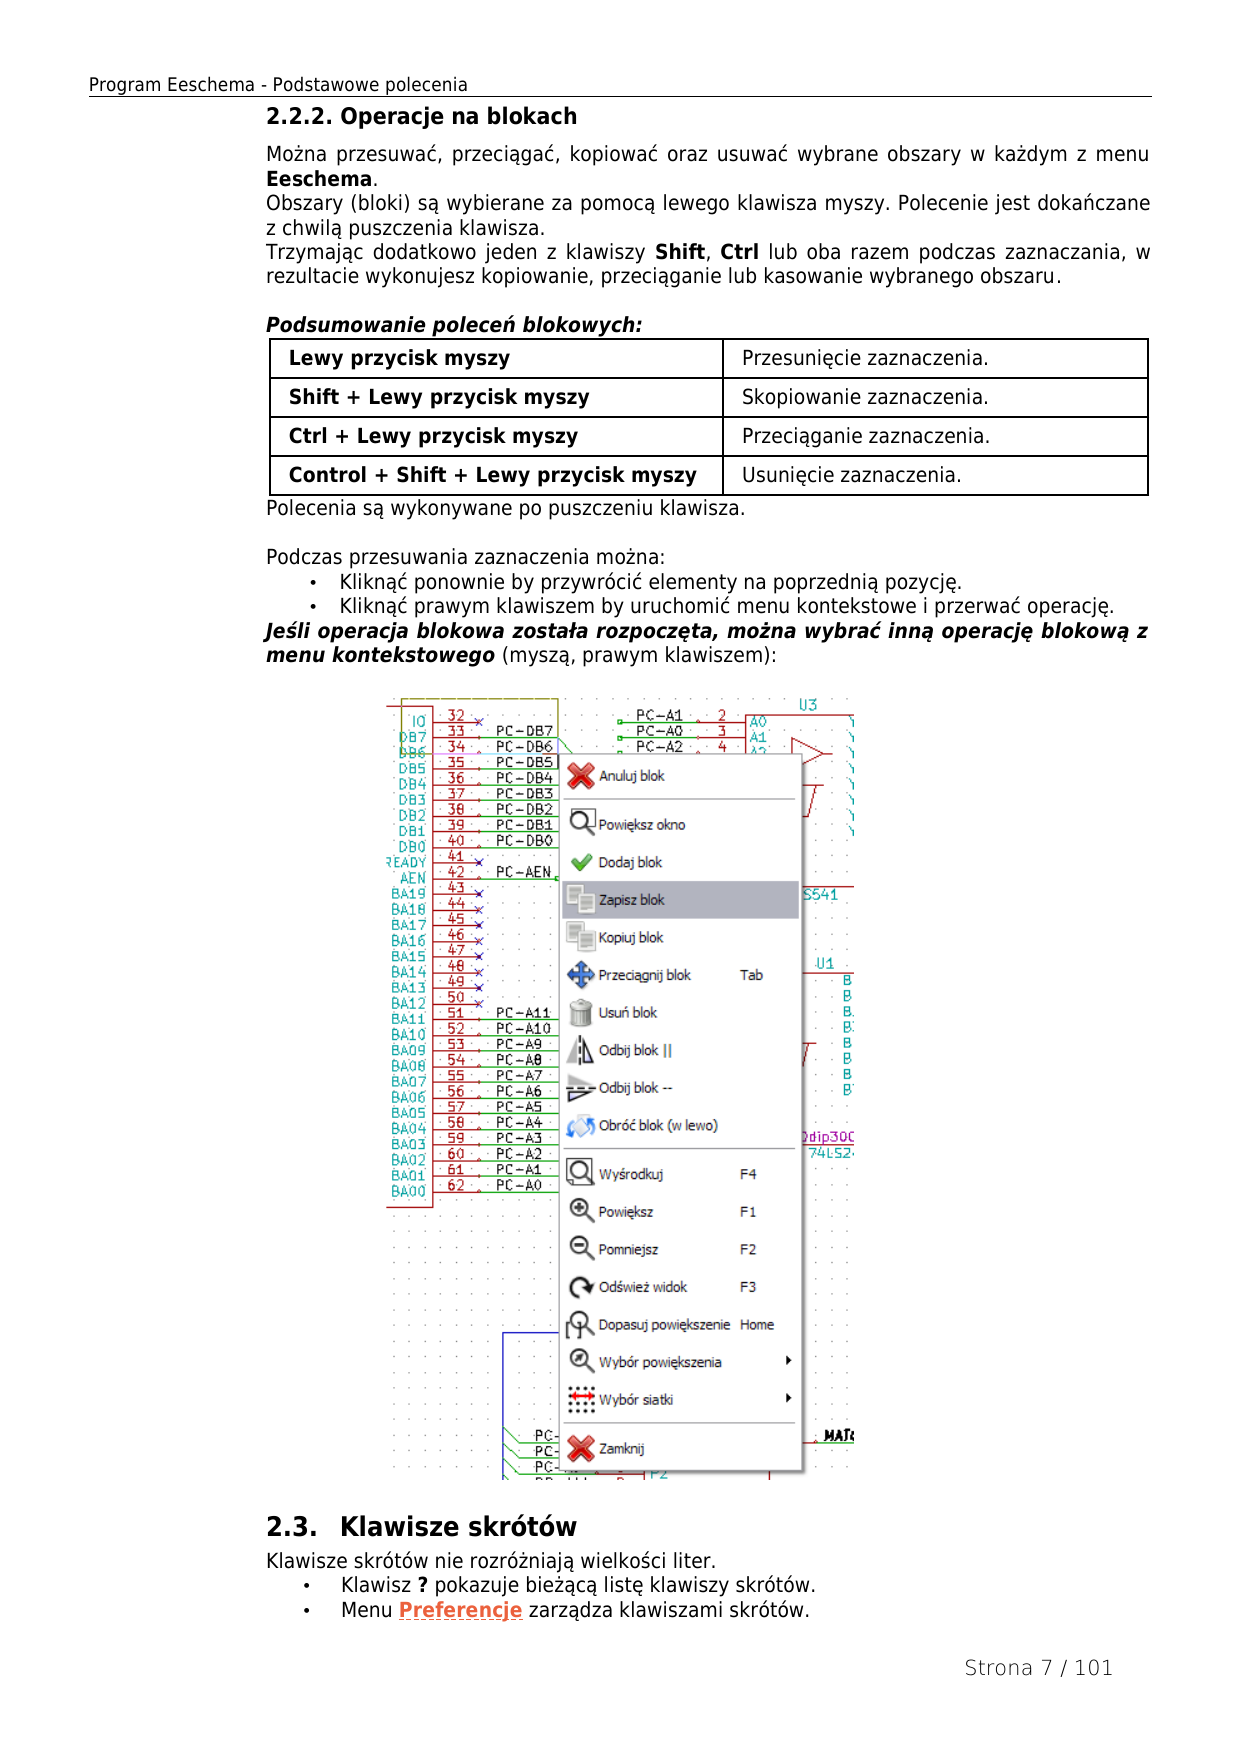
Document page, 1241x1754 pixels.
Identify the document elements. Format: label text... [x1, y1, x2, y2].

table_cell Skopiowanie zaznaczenia. [724, 379, 1147, 416]
list Kliknąć prawym klawiszem by uruchomić menu kontekstowe i przerwać operację. [310, 594, 1152, 619]
table_cell Usunięcie zaznaczenia. [724, 457, 1147, 494]
list Menu Preferencje zarządza klawiszami skrótów. [303, 1598, 1152, 1622]
subtitle Operacje na blokach [266, 103, 1152, 130]
table_cell Przeciąganie zaznaczenia. [724, 418, 1147, 455]
list Kliknąć ponownie by przywrócić elementy na poprzednią pozycję. [310, 570, 1152, 594]
text Klawisze skrótów nie rozróżniają wielkości liter. [266, 1549, 1152, 1573]
text Podsumowanie poleceń blokowych: [266, 313, 1152, 338]
list Klawisz ? pokazuje bieżącą listę klawiszy skrótów. [303, 1573, 1152, 1598]
text Polecenia są wykonywane po puszczeniu klawisza. [266, 496, 1152, 521]
table_cell Shift + Lewy przycisk myszy [271, 379, 722, 416]
text Jeśli operacja blokowa została rozpoczęta, można wybrać inną operację blokową z menu kontekstowego (myszą, prawym klawiszem): [266, 619, 1152, 668]
table_header Przesunięcie zaznaczenia. [724, 340, 1147, 377]
subtitle Klawisze skrótów [266, 1512, 1152, 1543]
table_cell Ctrl + Lewy przycisk myszy [271, 418, 722, 455]
text Podczas przesuwania zaznaczenia można: [266, 545, 1152, 570]
text Trzymając dodatkowo jeden z klawiszy Shift, Ctrl lub oba razem podczas zaznaczania, w rezultacie wykonujesz kopiowanie, przeciąganie lub kasowanie wybranego obszaru. [266, 240, 1152, 289]
text Obszary (bloki) są wybierane za pomocą lewego klawisza myszy. Polecenie jest dokańczane z chwilą puszczenia klawisza. [266, 191, 1152, 240]
text Można przesuwać, przeciągać, kopiować oraz usuwać wybrane obszary w każdym z menu Eeschema. [266, 142, 1152, 191]
picture [386, 688, 854, 1480]
table_header Lewy przycisk myszy [271, 340, 722, 377]
table_cell Control + Shift + Lewy przycisk myszy [271, 457, 722, 494]
